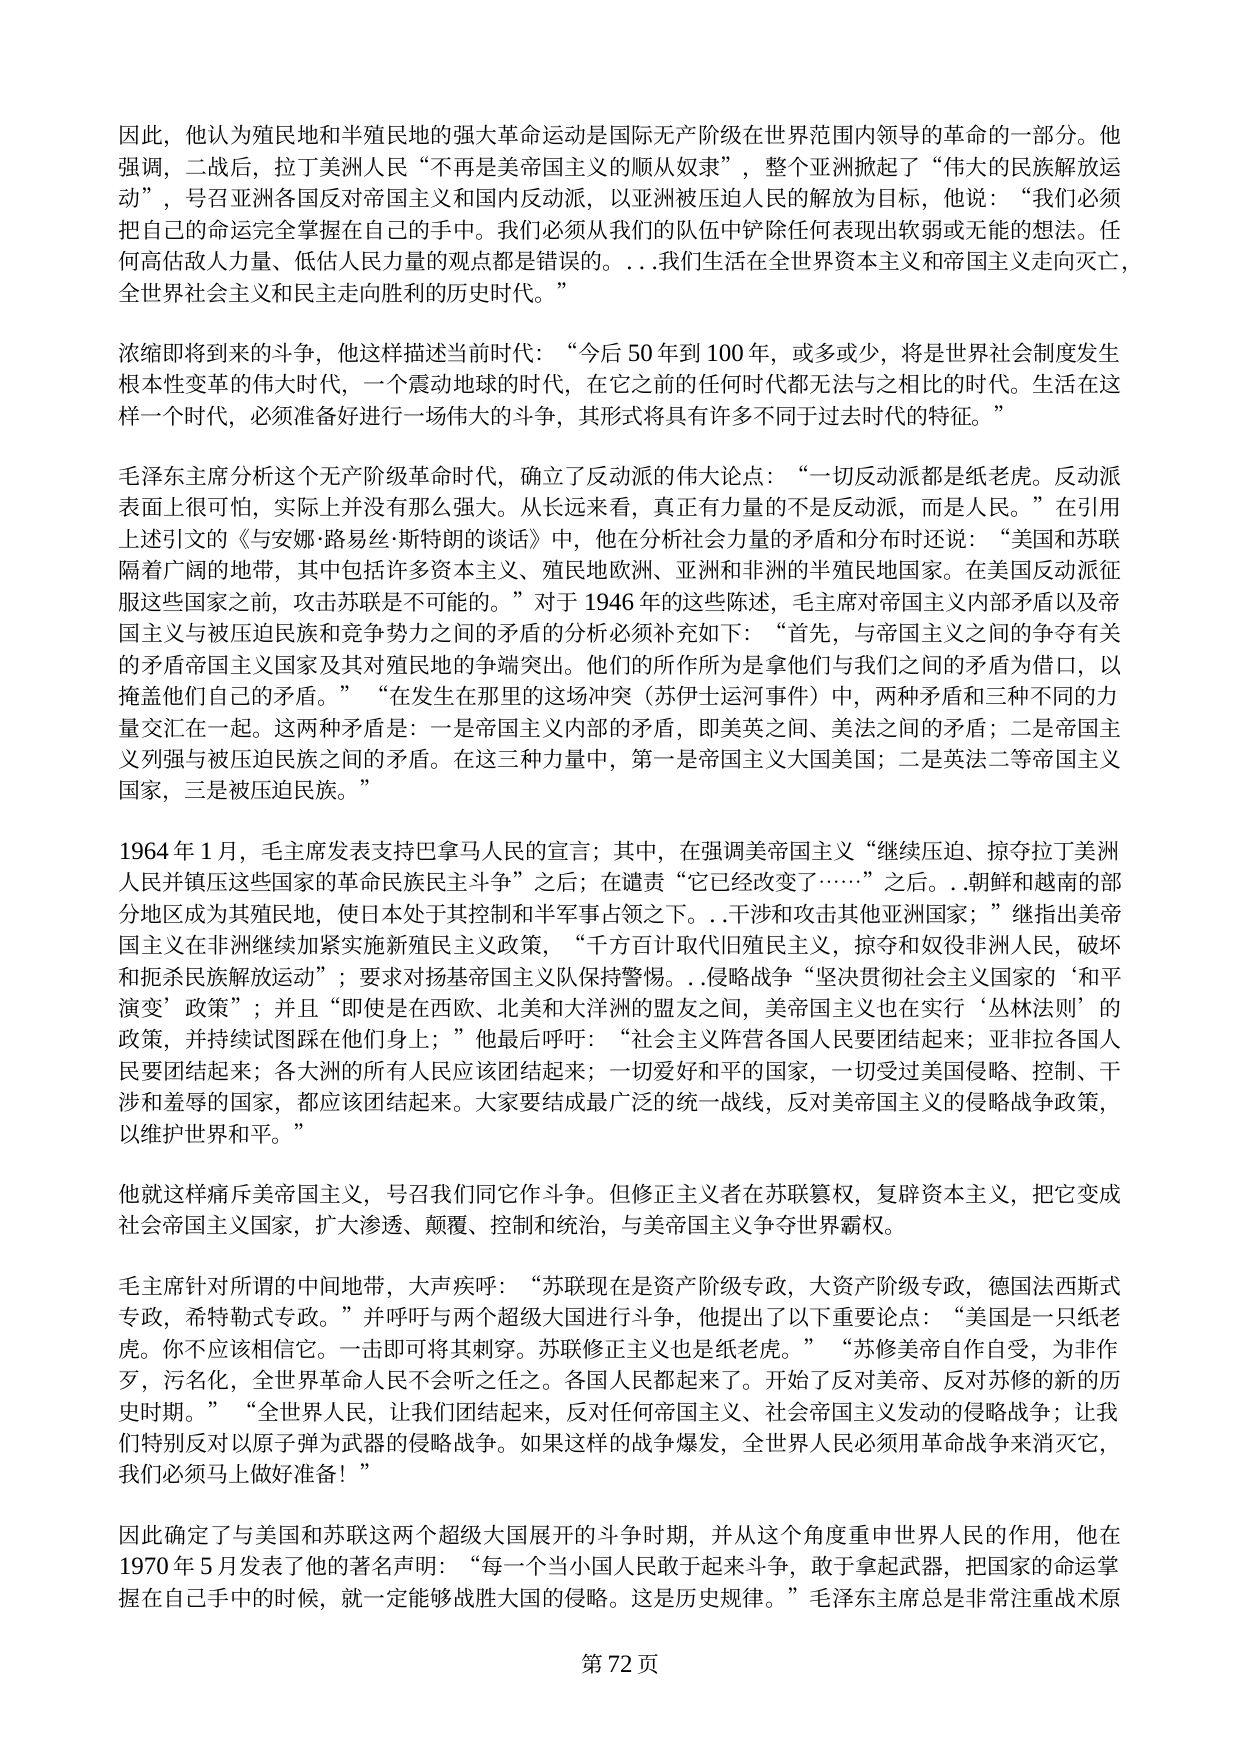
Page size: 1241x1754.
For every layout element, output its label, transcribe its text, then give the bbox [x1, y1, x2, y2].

text 他就这样痛斥美帝国主义，号召我们同它作斗争。但修正主义者在苏联篡权，复辟资本主义，把它变成社会帝国主义国家，扩大渗透、颠覆、控制和统治，与美帝国主义争夺世界霸权。 [118, 1177, 1122, 1240]
text 因此确定了与美国和苏联这两个超级大国展开的斗争时期，并从这个角度重申世界人民的作用，他在1970年5月发表了他的著名声明：“每一个当小国人民敢于起来斗争，敢于拿起武器，把国家的命运掌握在自己手中的时候，就一定能够战胜大国的侵略。这是历史规律。”毛泽东主席总是非常注重战术原 [118, 1518, 1122, 1612]
text 毛主席针对所谓的中间地带，大声疾呼：“苏联现在是资产阶级专政，大资产阶级专政，德国法西斯式专政，希特勒式专政。”并呼吁与两个超级大国进行斗争，他提出了以下重要论点：“美国是一只纸老虎。你不应该相信它。一击即可将其刺穿。苏联修正主义也是纸老虎。” “苏修美帝自作自受，为非作歹，污名化，全世界革命人民不会听之任之。各国人民都起来了。开始了反对美帝、反对苏修的新的历史时期。” “全世界人民，让我们团结起来，反对任何帝国主义、社会帝国主义发动的侵略战争；让我们特别反对以原子弹为武器的侵略战争。如果这样的战争爆发，全世界人民必须用革命战争来消灭它，我们必须马上做好准备！” [118, 1269, 1122, 1489]
text 因此，他认为殖民地和半殖民地的强大革命运动是国际无产阶级在世界范围内领导的革命的一部分。他强调，二战后，拉丁美洲人民“不再是美帝国主义的顺从奴隶”，整个亚洲掀起了“伟大的民族解放运动”，号召亚洲各国反对帝国主义和国内反动派，以亚洲被压迫人民的解放为目标，他说：“我们必须把自己的命运完全掌握在自己的手中。我们必须从我们的队伍中铲除任何表现出软弱或无能的想法。任何高估敌人力量、低估人民力量的观点都是错误的。. . .我们生活在全世界资本主义和帝国主义走向灭亡，全世界社会主义和民主走向胜利的历史时代。” [118, 118, 1122, 307]
text 1964年1月，毛主席发表支持巴拿马人民的宣言；其中，在强调美帝国主义“继续压迫、掠夺拉丁美洲人民并镇压这些国家的革命民族民主斗争”之后；在谴责“它已经改变了……”之后。. .朝鲜和越南的部分地区成为其殖民地，使日本处于其控制和半军事占领之下。. .干涉和攻击其他亚洲国家；”继指出美帝国主义在非洲继续加紧实施新殖民主义政策，“千方百计取代旧殖民主义，掠夺和奴役非洲人民，破坏和扼杀民族解放运动”；要求对扬基帝国主义队保持警惕。. .侵略战争“坚决贯彻社会主义国家的‘和平演变’政策”；并且“即使是在西欧、北美和大洋洲的盟友之间，美帝国主义也在实行‘丛林法则’的政策，并持续试图踩在他们身上；”他最后呼吁：“社会主义阵营各国人民要团结起来；亚非拉各国人民要团结起来；各大洲的所有人民应该团结起来；一切爱好和平的国家，一切受过美国侵略、控制、干涉和羞辱的国家，都应该团结起来。大家要结成最广泛的统一战线，反对美帝国主义的侵略战争政策，以维护世界和平。” [118, 834, 1122, 1148]
text 浓缩即将到来的斗争，他这样描述当前时代：“今后50年到100年，或多或少，将是世界社会制度发生根本性变革的伟大时代，一个震动地球的时代，在它之前的任何时代都无法与之相比的时代。生活在这样一个时代，必须准备好进行一场伟大的斗争，其形式将具有许多不同于过去时代的特征。” [118, 336, 1122, 430]
text 毛泽东主席分析这个无产阶级革命时代，确立了反动派的伟大论点：“一切反动派都是纸老虎。反动派表面上很可怕，实际上并没有那么强大。从长远来看，真正有力量的不是反动派，而是人民。”在引用上述引文的《与安娜·路易丝·斯特朗的谈话》中，他在分析社会力量的矛盾和分布时还说：“美国和苏联隔着广阔的地带，其中包括许多资本主义、殖民地欧洲、亚洲和非洲的半殖民地国家。在美国反动派征服这些国家之前，攻击苏联是不可能的。”对于1946年的这些陈述，毛主席对帝国主义内部矛盾以及帝国主义与被压迫民族和竞争势力之间的矛盾的分析必须补充如下：“首先，与帝国主义之间的争夺有关的矛盾帝国主义国家及其对殖民地的争端突出。他们的所作所为是拿他们与我们之间的矛盾为借口，以掩盖他们自己的矛盾。” “在发生在那里的这场冲突（苏伊士运河事件）中，两种矛盾和三种不同的力量交汇在一起。这两种矛盾是：一是帝国主义内部的矛盾，即美英之间、美法之间的矛盾；二是帝国主义列强与被压迫民族之间的矛盾。在这三种力量中，第一是帝国主义大国美国；二是英法二等帝国主义国家，三是被压迫民族。” [118, 459, 1122, 805]
